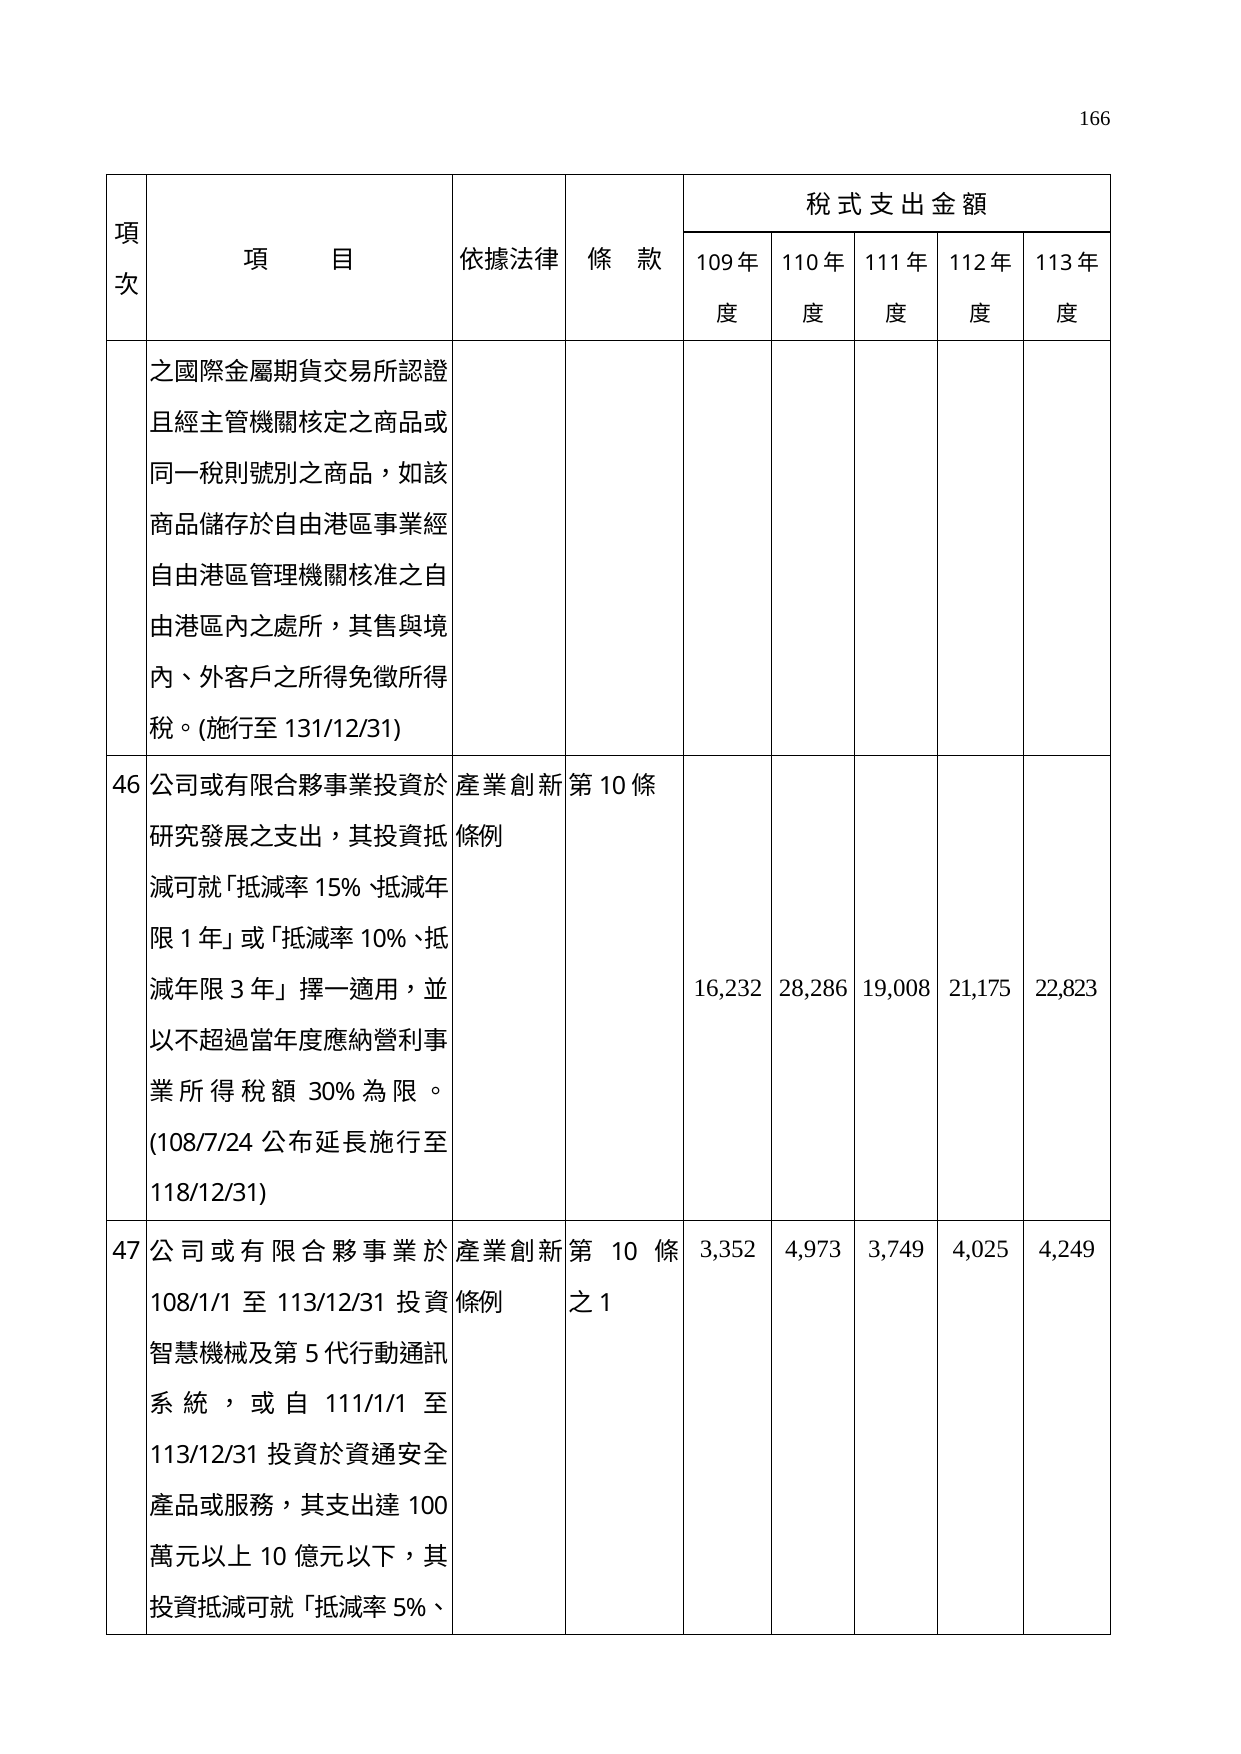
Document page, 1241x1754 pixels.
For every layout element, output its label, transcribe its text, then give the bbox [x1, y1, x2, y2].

table_header 稅 式 支 出 金 額 [684, 175, 1110, 231]
table_cell 第10條之1 [566, 1221, 683, 1634]
table_cell 產業創新條例 [453, 756, 565, 1220]
table_cell 16,232 [684, 756, 771, 1220]
table_cell 4,025 [938, 1221, 1023, 1634]
table_header 條 款 [566, 175, 683, 340]
table_header 項 目 [147, 175, 452, 340]
table_header 項次 [107, 175, 146, 340]
table_cell 4,973 [772, 1221, 854, 1634]
table_header 依據法律 [453, 175, 565, 340]
table_cell [938, 341, 1023, 754]
table_cell 112年度 [938, 233, 1023, 340]
table_cell [772, 341, 854, 754]
table_cell 3,352 [684, 1221, 771, 1634]
table_cell 28,286 [772, 756, 854, 1220]
table_cell 46 [107, 756, 146, 1220]
table_cell 110年度 [772, 233, 854, 340]
table_cell 3,749 [855, 1221, 937, 1634]
table_cell 4,249 [1024, 1221, 1110, 1634]
table_cell [1024, 341, 1110, 754]
table_cell [855, 341, 937, 754]
table_cell 公司或有限合夥事業於108/1/1至113/12/31投資智慧機械及第5代行動通訊系統，或自111/1/1至113/12/31投資於資通安全產品或服務，其支出達100萬元以上10億元以下，其投資抵減可就「抵減率5%、 [147, 1221, 452, 1634]
table_cell [566, 341, 683, 754]
table_cell 產業創新條例 [453, 1221, 565, 1634]
table_cell [684, 341, 771, 754]
table_cell [453, 341, 565, 754]
table_cell 113年度 [1024, 233, 1110, 340]
table_cell [107, 341, 146, 754]
table_cell 21,175 [938, 756, 1023, 1220]
table_cell 19,008 [855, 756, 937, 1220]
table_cell 第10條 [566, 756, 683, 1220]
table_cell 47 [107, 1221, 146, 1634]
table_cell 公司或有限合夥事業投資於研究發展之支出，其投資抵減可就「抵減率15%、抵減年限1年」或「抵減率10%、抵減年限3年」擇一適用，並以不超過當年度應納營利事業所得稅額30%為限。(108/7/24公布延長施行至118/12/31) [147, 756, 452, 1220]
table_cell 111年度 [855, 233, 937, 340]
table_cell 22,823 [1024, 756, 1110, 1220]
table_cell 109年度 [684, 233, 771, 340]
table_cell 之國際金屬期貨交易所認證且經主管機關核定之商品或同一稅則號別之商品，如該商品儲存於自由港區事業經自由港區管理機關核准之自由港區內之處所，其售與境內、外客戶之所得免徵所得稅。(施行至131/12/31) [147, 341, 452, 754]
